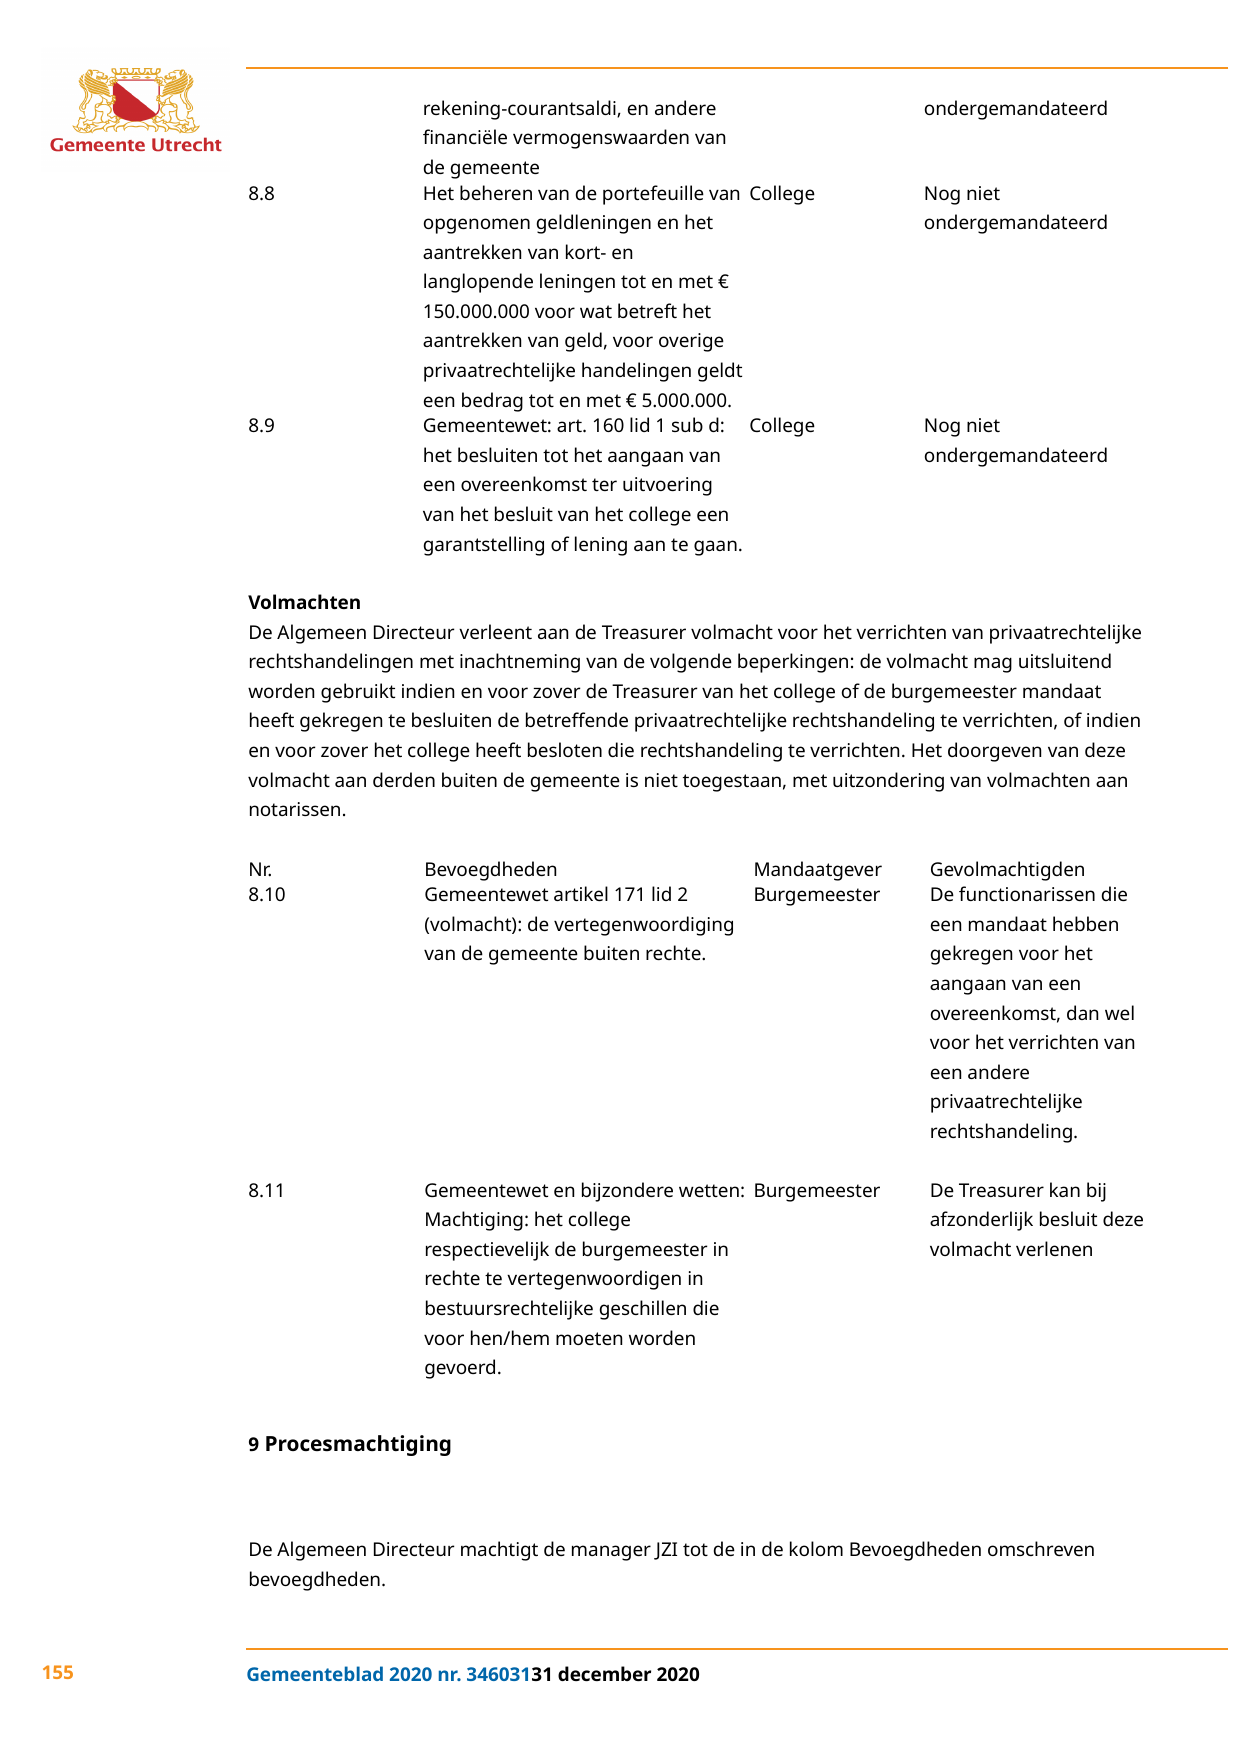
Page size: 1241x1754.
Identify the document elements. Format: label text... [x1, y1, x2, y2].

table_cell Gemeentewet artikel 171 lid 2 (volmacht): de vertegenwoordiging van de gemeente buiten rechte. [424, 881, 753, 1144]
text Volmachten [248, 589, 1152, 615]
table_header De Treasurer kan bij afzonderlijk besluit deze volmacht verlenen [930, 1177, 1152, 1380]
table_cell Nog niet ondergemandateerd [924, 180, 1152, 412]
text 9 Procesmachtiging [248, 1429, 1152, 1457]
table_cell College [749, 180, 924, 412]
table_header Gevolmachtigden [930, 856, 1152, 881]
table_header Nr. [248, 856, 424, 881]
table_cell ondergemandateerd [924, 95, 1152, 180]
table_cell rekening-courantsaldi, en andere financiële vermogenswaarden van de gemeente [423, 95, 749, 180]
table_cell [749, 95, 924, 180]
table_header Bevoegdheden [424, 856, 753, 881]
text De Algemeen Directeur verleent aan de Treasurer volmacht voor het verrichten van privaatrechtelijke rechtshandelingen met inachtneming van de volgende beperkingen: de volmacht mag uitsluitend worden gebruikt indien en voor zover de Treasurer van het college of de burgemeester mandaat heeft gekregen te besluiten de betreffende privaatrechtelijke rechtshandeling te verrichten, of indien en voor zover het college heeft besloten die rechtshandeling te verrichten. Het doorgeven van deze volmacht aan derden buiten de gemeente is niet toegestaan, met uitzondering van volmachten aan notarissen. [248, 619, 1152, 822]
table_cell Nog niet ondergemandateerd [924, 413, 1152, 557]
text De Algemeen Directeur machtigt de manager JZI tot de in de kolom Bevoegdheden omschreven bevoegdheden. [248, 1536, 1152, 1591]
table_header Gemeentewet en bijzondere wetten: Machtiging: het college respectievelijk de burgemeester in rechte te vertegenwoordigen in bestuursrechtelijke geschillen die voor hen/hem moeten worden gevoerd. [424, 1177, 753, 1380]
table_cell College [749, 413, 924, 557]
table_header Burgemeester [753, 1177, 929, 1380]
table_cell 8.9 [248, 413, 423, 557]
table_cell Gemeentewet: art. 160 lid 1 sub d: het besluiten tot het aangaan van een overeenkomst ter uitvoering van het besluit van het college een garantstelling of lening aan te gaan. [423, 413, 749, 557]
table_cell 8.10 [248, 881, 424, 1144]
table_header 8.11 [248, 1177, 424, 1380]
table_cell Burgemeester [753, 881, 929, 1144]
table_cell De functionarissen die een mandaat hebben gekregen voor het aangaan van een overeenkomst, dan wel voor het verrichten van een andere privaatrechtelijke rechtshandeling. [930, 881, 1152, 1144]
table_header Mandaatgever [753, 856, 929, 881]
table_cell 8.8 [248, 180, 423, 412]
table_cell [248, 95, 423, 180]
picture [41, 47, 231, 172]
table_cell Het beheren van de portefeuille van opgenomen geldleningen en het aantrekken van kort- en langlopende leningen tot en met € 150.000.000 voor wat betreft het aantrekken van geld, voor overige privaatrechtelijke handelingen geldt een bedrag tot en met € 5.000.000. [423, 180, 749, 412]
